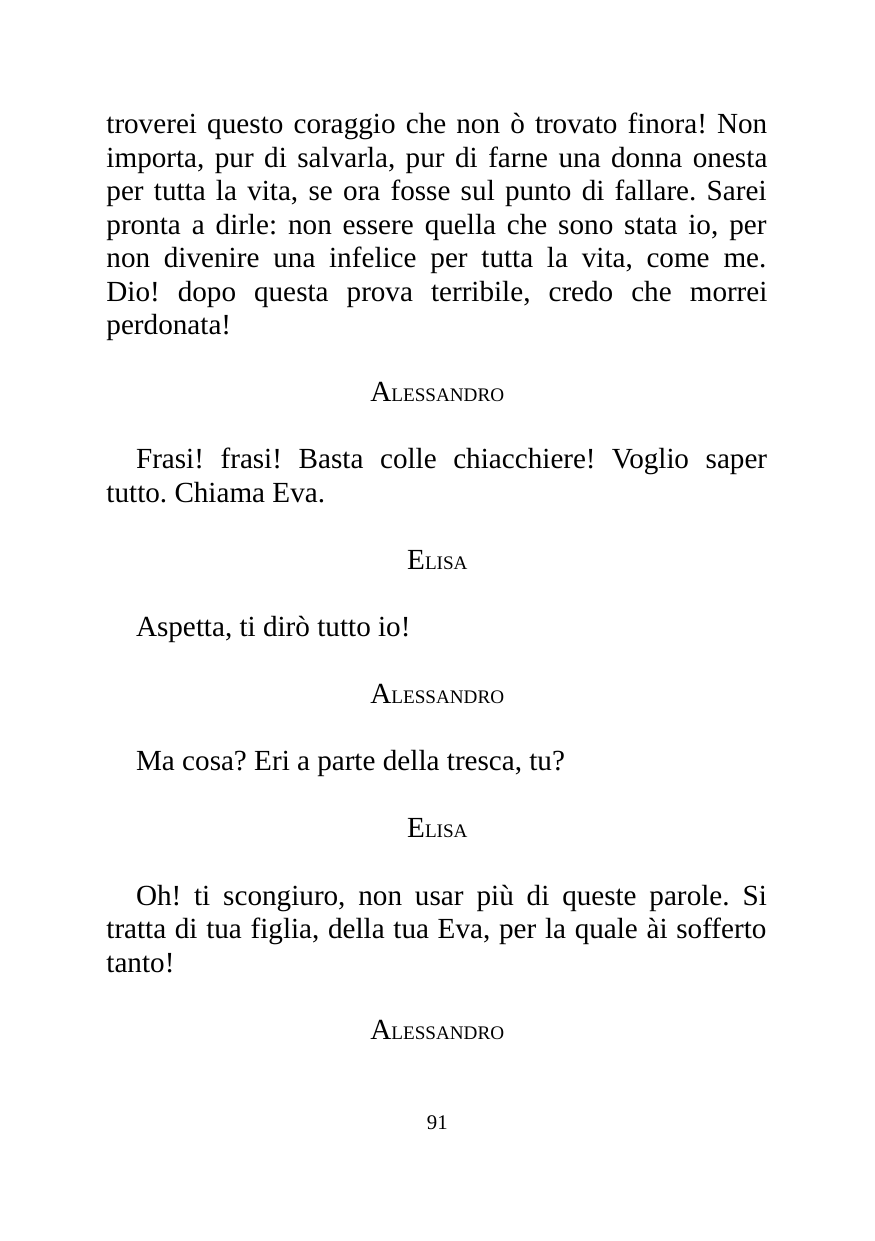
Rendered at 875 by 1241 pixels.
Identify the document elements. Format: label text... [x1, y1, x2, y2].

text Elisa [106, 542, 768, 576]
text troverei questo coraggio che non ò trovato finora! Non importa, pur di salvarla, pur di farne una donna onesta per tutta la vita, se ora fosse sul punto di fallare. Sarei pronta a dirle: non essere quella che sono stata io, per non divenire una infelice per tutta la vita, come me. Dio! dopo questa prova terribile, credo che morrei perdonata! [106, 106, 768, 341]
text Oh! ti scongiuro, non usar più di queste parole. Si tratta di tua figlia, della tua Eva, per la quale ài sofferto tanto! [106, 878, 768, 978]
text Alessandro [106, 676, 768, 710]
text Alessandro [106, 374, 768, 408]
text Aspetta, ti dirò tutto io! [106, 609, 768, 643]
text Ma cosa? Eri a parte della tresca, tu? [106, 743, 768, 777]
text Elisa [106, 811, 768, 844]
text Alessandro [106, 1012, 768, 1045]
text Frasi! frasi! Basta colle chiacchiere! Voglio saper tutto. Chiama Eva. [106, 442, 768, 509]
